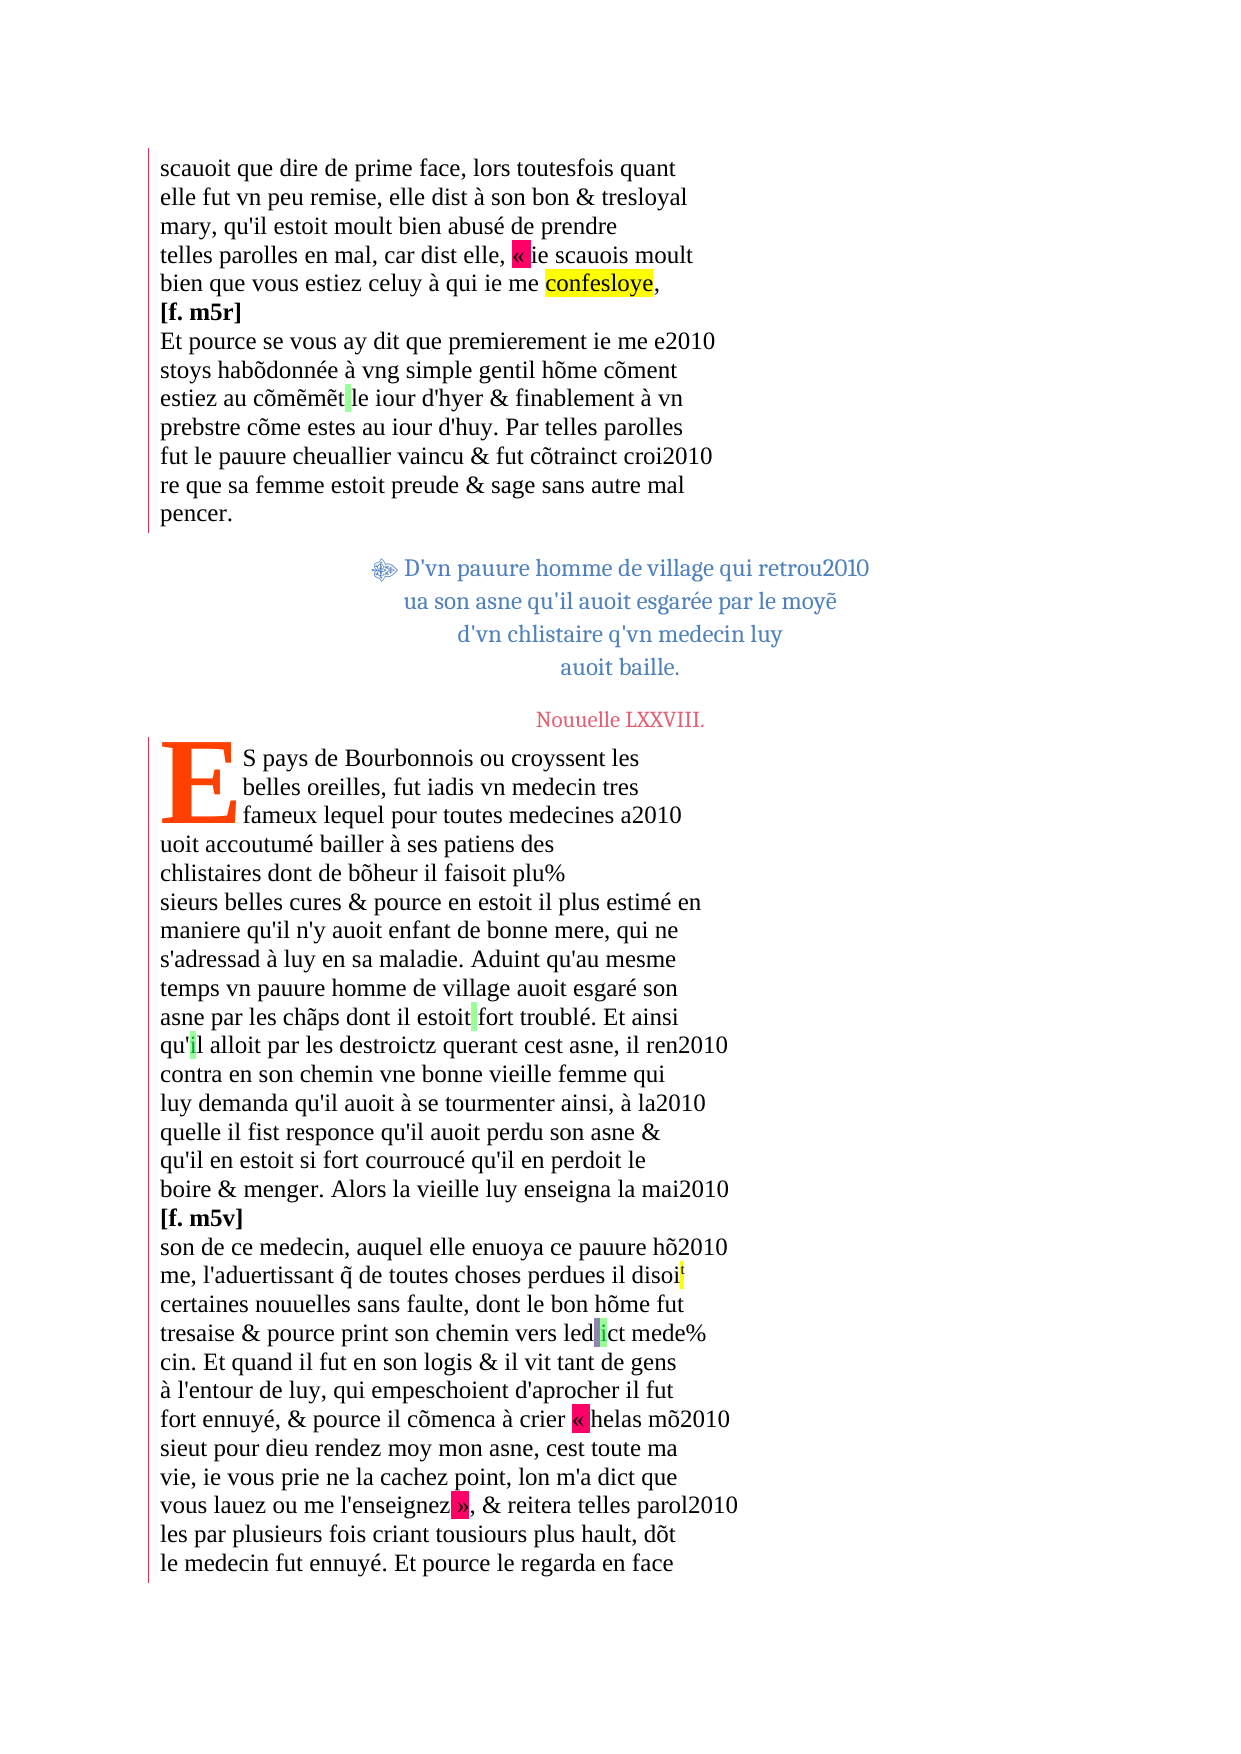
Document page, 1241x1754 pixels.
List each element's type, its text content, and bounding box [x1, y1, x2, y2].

subtitle Nouuelle LXXVIII. [148, 707, 1093, 733]
text ES pays de Bourbonnois ou croyssent les belles oreilles, fut iadis vn medecin tres fameux lequel pour toutes medecines a2010 uoit accoutumé bailler à ses patiens des chlistaires dont de bõheur il faisoit plu% sieurs belles cures & pource en estoit il plus estimé en maniere qu'il n'y auoit enfant de bonne mere, qui ne s'adressad à luy en sa maladie. Aduint qu'au mesme temps vn pauure homme de village auoit esgaré son asne par les chãps dont il estoit fort troublé. Et ainsi qu'il alloit par les destroictz querant cest asne, il ren2010 contra en son chemin vne bonne vieille femme qui luy demanda qu'il auoit à se tourmenter ainsi, à la2010 quelle il fist responce qu'il auoit perdu son asne & qu'il en estoit si fort courroucé qu'il en perdoit le boire & menger. Alors la vieille luy enseigna la mai2010 [f. m5v] son de ce medecin, auquel elle enuoya ce pauure hõ2010 me, l'aduertissant q̃ de toutes choses perdues il disoit certaines nouuelles sans faulte, dont le bon hõme fut tresaise & pource print son chemin vers led ict mede% cin. Et quand il fut en son logis & il vit tant de gens à l'entour de luy, qui empeschoient d'aprocher il fut fort ennuyé, & pource il cõmenca à crier « helas mõ2010 sieut pour dieu rendez moy mon asne, cest toute ma vie, ie vous prie ne la cachez point, lon m'a dict que vous lauez ou me l'enseignez », & reitera telles parol2010 les par plusieurs fois criant tousiours plus hault, dõt le medecin fut ennuyé. Et pource le regarda en face [149, 737, 1093, 1583]
text scauoit que dire de prime face, lors toutesfois quant elle fut vn peu remise, elle dist à son bon & tresloyal mary, qu'il estoit moult bien abusé de prendre telles parolles en mal, car dist elle, « ie scauois moult bien que vous estiez celuy à qui ie me confesloye, [f. m5r] Et pource se vous ay dit que premierement ie me e2010 stoys habõdonnée à vng simple gentil hõme cõment estiez au cõmẽmẽt le iour d'hyer & finablement à vn prebstre cõme estes au iour d'huy. Par telles parolles fut le pauure cheuallier vaincu & fut cõtrainct croi2010 re que sa femme estoit preude & sage sans autre mal pencer. [149, 148, 1093, 533]
subtitle ❧ D'vn pauure homme de village qui retrou2010 ua son asne qu'il auoit esgarée par le moyẽ d'vn chlistaire q'vn medecin luy auoit baille. [148, 554, 1093, 682]
